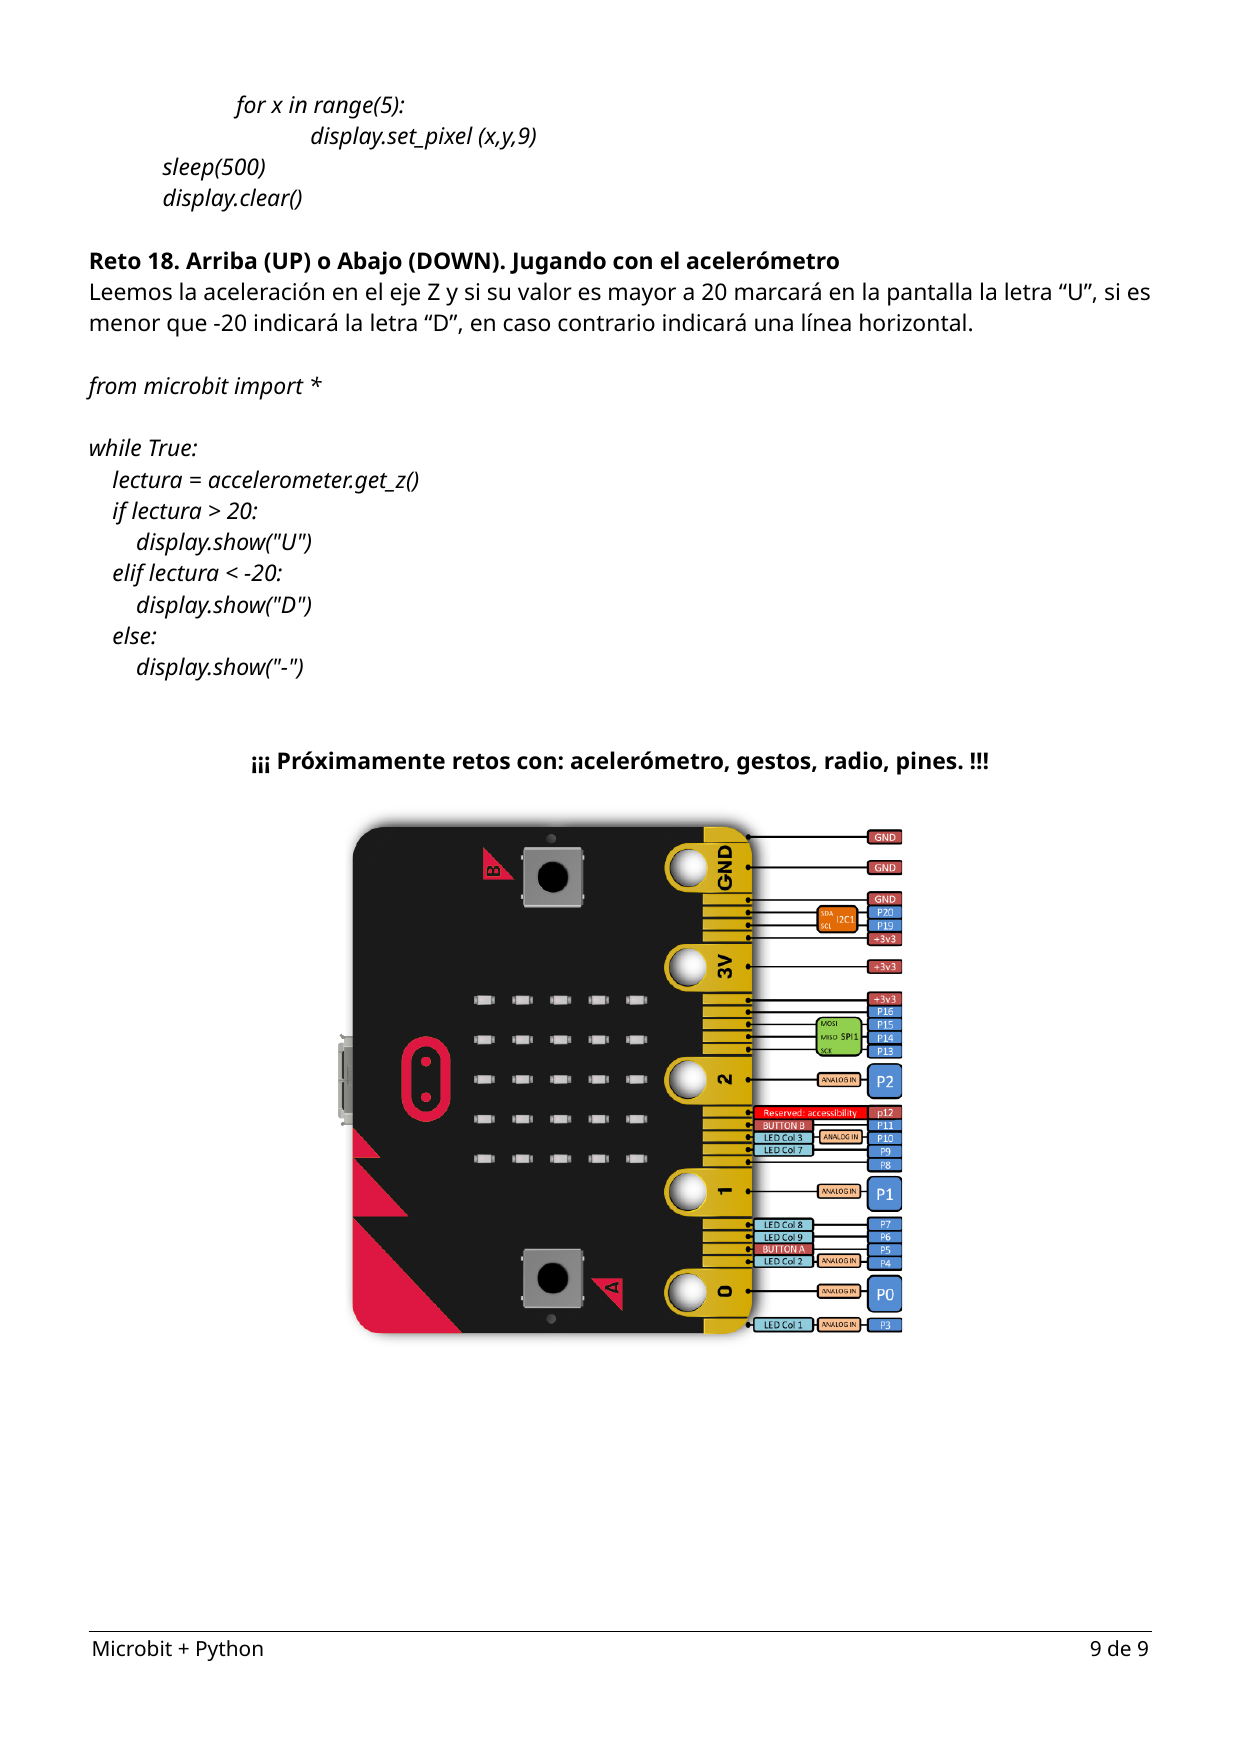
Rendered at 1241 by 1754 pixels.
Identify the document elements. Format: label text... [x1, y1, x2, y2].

text for x in range(5): [88, 88, 1152, 120]
text display.set_pixel (x,y,9) [88, 120, 1152, 151]
text Leemos la aceleración en el eje Z y si su valor es mayor a 20 marcará en la pantalla la letra “U”, si es menor que -20 indicará la letra “D”, en caso contrario indicará una línea horizontal. [88, 276, 1152, 338]
text from microbit import * [88, 370, 1152, 401]
text while True: [88, 432, 1152, 463]
text if lectura > 20: [88, 495, 1152, 526]
picture [338, 803, 903, 1351]
text elif lectura < -20: [88, 557, 1152, 588]
text ¡¡¡ Próximamente retos con: acelerómetro, gestos, radio, pines. !!! [88, 745, 1152, 776]
text display.show("D") [88, 588, 1152, 620]
text display.show("U") [88, 526, 1152, 557]
text sleep(500) [88, 151, 1152, 182]
text lectura = accelerometer.get_z() [88, 463, 1152, 495]
text else: [88, 620, 1152, 651]
text display.clear() [88, 182, 1152, 213]
text Reto 18. Arriba (UP) o Abajo (DOWN). Jugando con el acelerómetro [88, 245, 1152, 276]
text display.show("-") [88, 651, 1152, 682]
